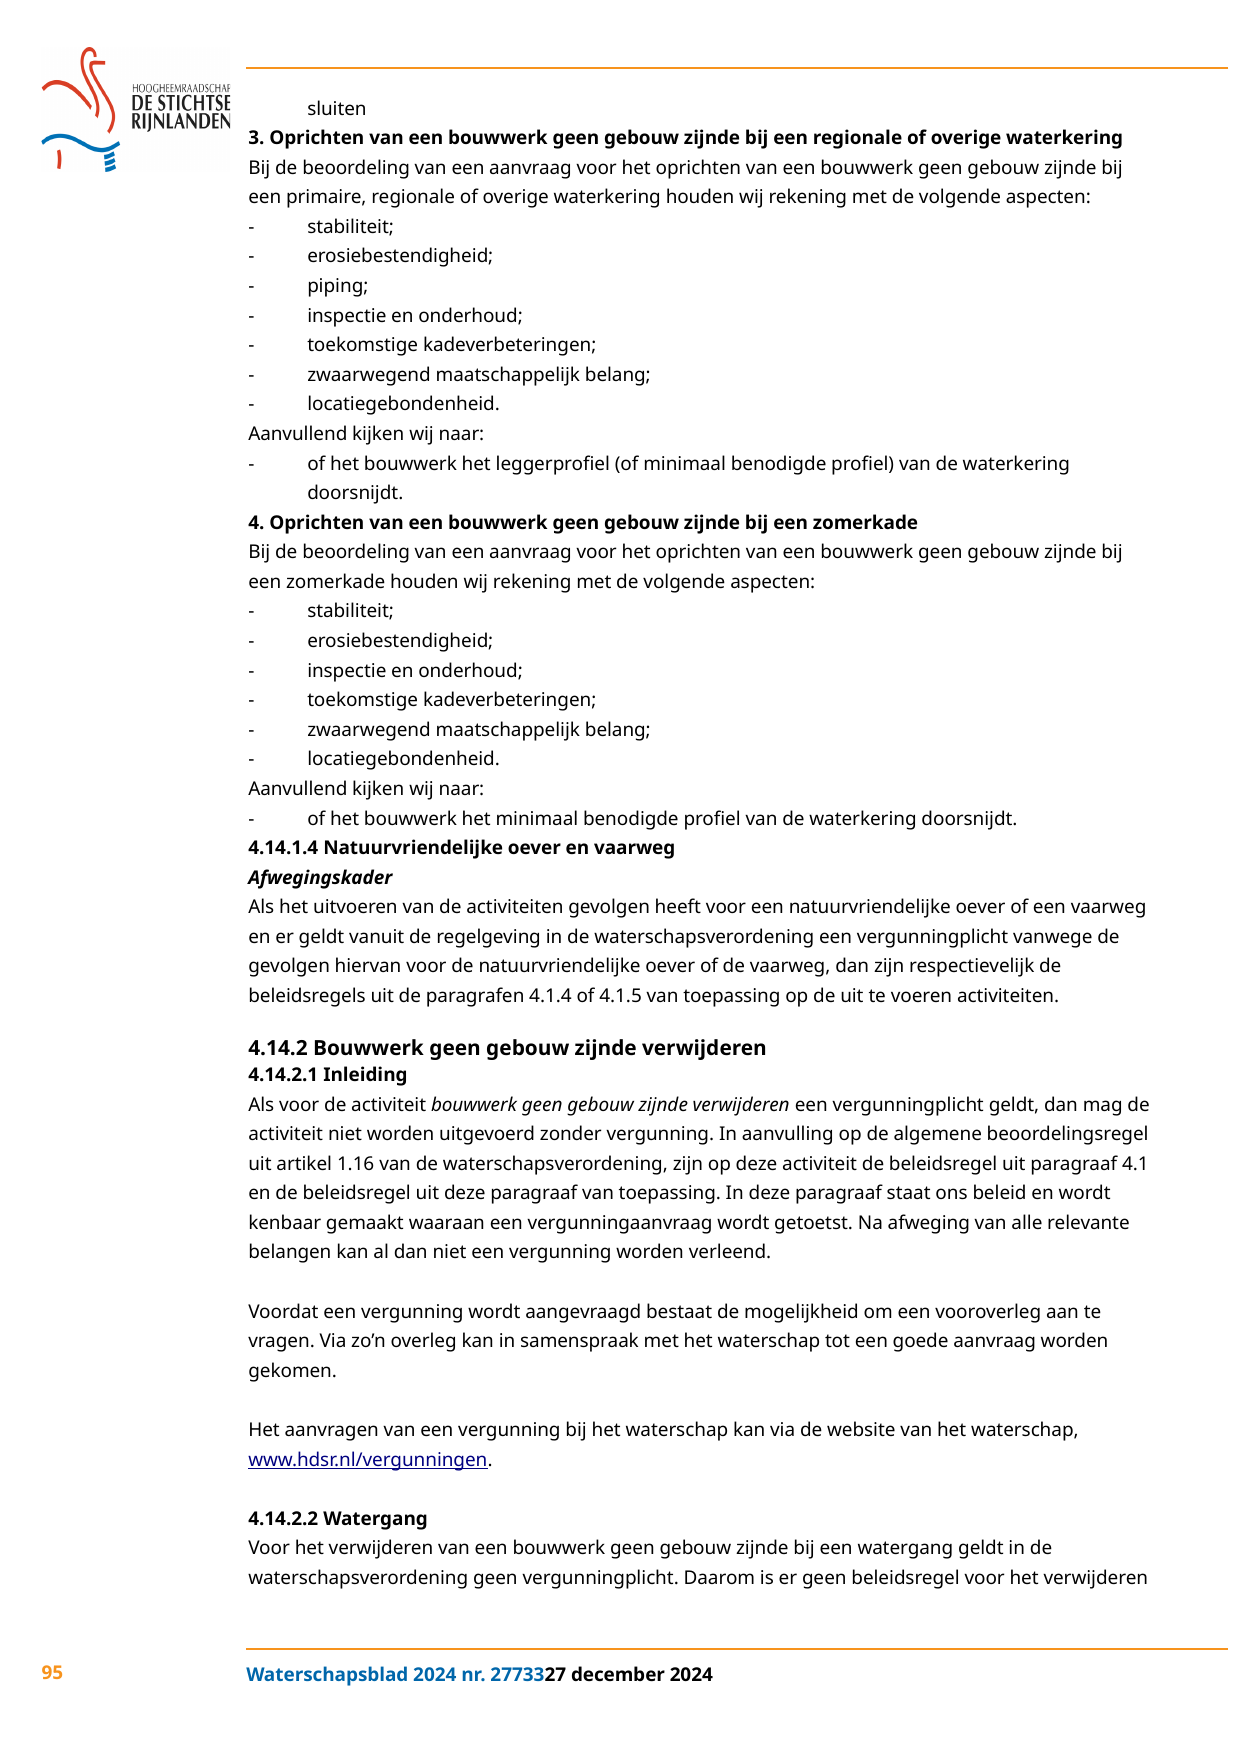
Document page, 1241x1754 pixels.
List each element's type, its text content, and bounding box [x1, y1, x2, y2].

list inspectie en onderhoud; [248, 657, 1152, 683]
text Als het uitvoeren van de activiteiten gevolgen heeft voor een natuurvriendelijke oever of een vaarweg en er geldt vanuit de regelgeving in de waterschapsverordening een vergunningplicht vanwege de gevolgen hiervan voor de natuurvriendelijke oever of de vaarweg, dan zijn respectievelijk de beleidsregels uit de paragrafen 4.1.4 of 4.1.5 van toepassing op de uit te voeren activiteiten. [248, 893, 1152, 1008]
list toekomstige kadeverbeteringen; [248, 686, 1152, 712]
list zwaarwegend maatschappelijk belang; [248, 361, 1152, 387]
list erosiebestendigheid; [248, 627, 1152, 653]
text 4.14.2.1 Inleiding [248, 1061, 1152, 1087]
text Het aanvragen van een vergunning bij het waterschap kan via de website van het waterschap, www.hdsr.nl/vergunningen. [248, 1416, 1152, 1471]
text Aanvullend kijken wij naar: [248, 420, 1152, 446]
text Als voor de activiteit bouwwerk geen gebouw zijnde verwijderen een vergunningplicht geldt, dan mag de activiteit niet worden uitgevoerd zonder vergunning. In aanvulling op de algemene beoordelingsregel uit artikel 1.16 van de waterschapsverordening, zijn op deze activiteit de beleidsregel uit paragraaf 4.1 en de beleidsregel uit deze paragraaf van toepassing. In deze paragraaf staat ons beleid en wordt kenbaar gemaakt waaraan een vergunningaanvraag wordt getoetst. Na afweging van alle relevante belangen kan al dan niet een vergunning worden verleend. [248, 1091, 1152, 1264]
list stabiliteit; [248, 213, 1152, 239]
text Bij de beoordeling van een aanvraag voor het oprichten van een bouwwerk geen gebouw zijnde bij een primaire, regionale of overige waterkering houden wij rekening met de volgende aspecten: [248, 154, 1152, 209]
list locatiegebondenheid. [248, 391, 1152, 416]
list erosiebestendigheid; [248, 243, 1152, 268]
list locatiegebondenheid. [248, 746, 1152, 771]
list zwaarwegend maatschappelijk belang; [248, 716, 1152, 742]
list toekomstige kadeverbeteringen; [248, 331, 1152, 357]
text 3. Oprichten van een bouwwerk geen gebouw zijnde bij een regionale of overige waterkering [248, 124, 1152, 150]
text Afwegingskader [248, 864, 1152, 890]
list of het bouwwerk het leggerprofiel (of minimaal benodigde profiel) van de waterkering doorsnijdt. [248, 450, 1152, 505]
text 4.14.1.4 Natuurvriendelijke oever en vaarweg [248, 834, 1152, 860]
list stabiliteit; [248, 598, 1152, 623]
text 4.14.2.2 Watergang [248, 1505, 1152, 1531]
text 4. Oprichten van een bouwwerk geen gebouw zijnde bij een zomerkade [248, 509, 1152, 535]
list of het bouwwerk het minimaal benodigde profiel van de waterkering doorsnijdt. [248, 805, 1152, 831]
text Voordat een vergunning wordt aangevraagd bestaat de mogelijkheid om een vooroverleg aan te vragen. Via zo’n overleg kan in samenspraak met het waterschap tot een goede aanvraag worden gekomen. [248, 1298, 1152, 1383]
list piping; [248, 272, 1152, 298]
text Voor het verwijderen van een bouwwerk geen gebouw zijnde bij een watergang geldt in de waterschapsverordening geen vergunningplicht. Daarom is er geen beleidsregel voor het verwijderen [248, 1534, 1152, 1590]
text 4.14.2 Bouwwerk geen gebouw zijnde verwijderen [248, 1033, 1152, 1061]
picture [41, 47, 231, 172]
list sluiten [248, 95, 1152, 121]
text Bij de beoordeling van een aanvraag voor het oprichten van een bouwwerk geen gebouw zijnde bij een zomerkade houden wij rekening met de volgende aspecten: [248, 538, 1152, 594]
list inspectie en onderhoud; [248, 302, 1152, 328]
text Aanvullend kijken wij naar: [248, 775, 1152, 801]
